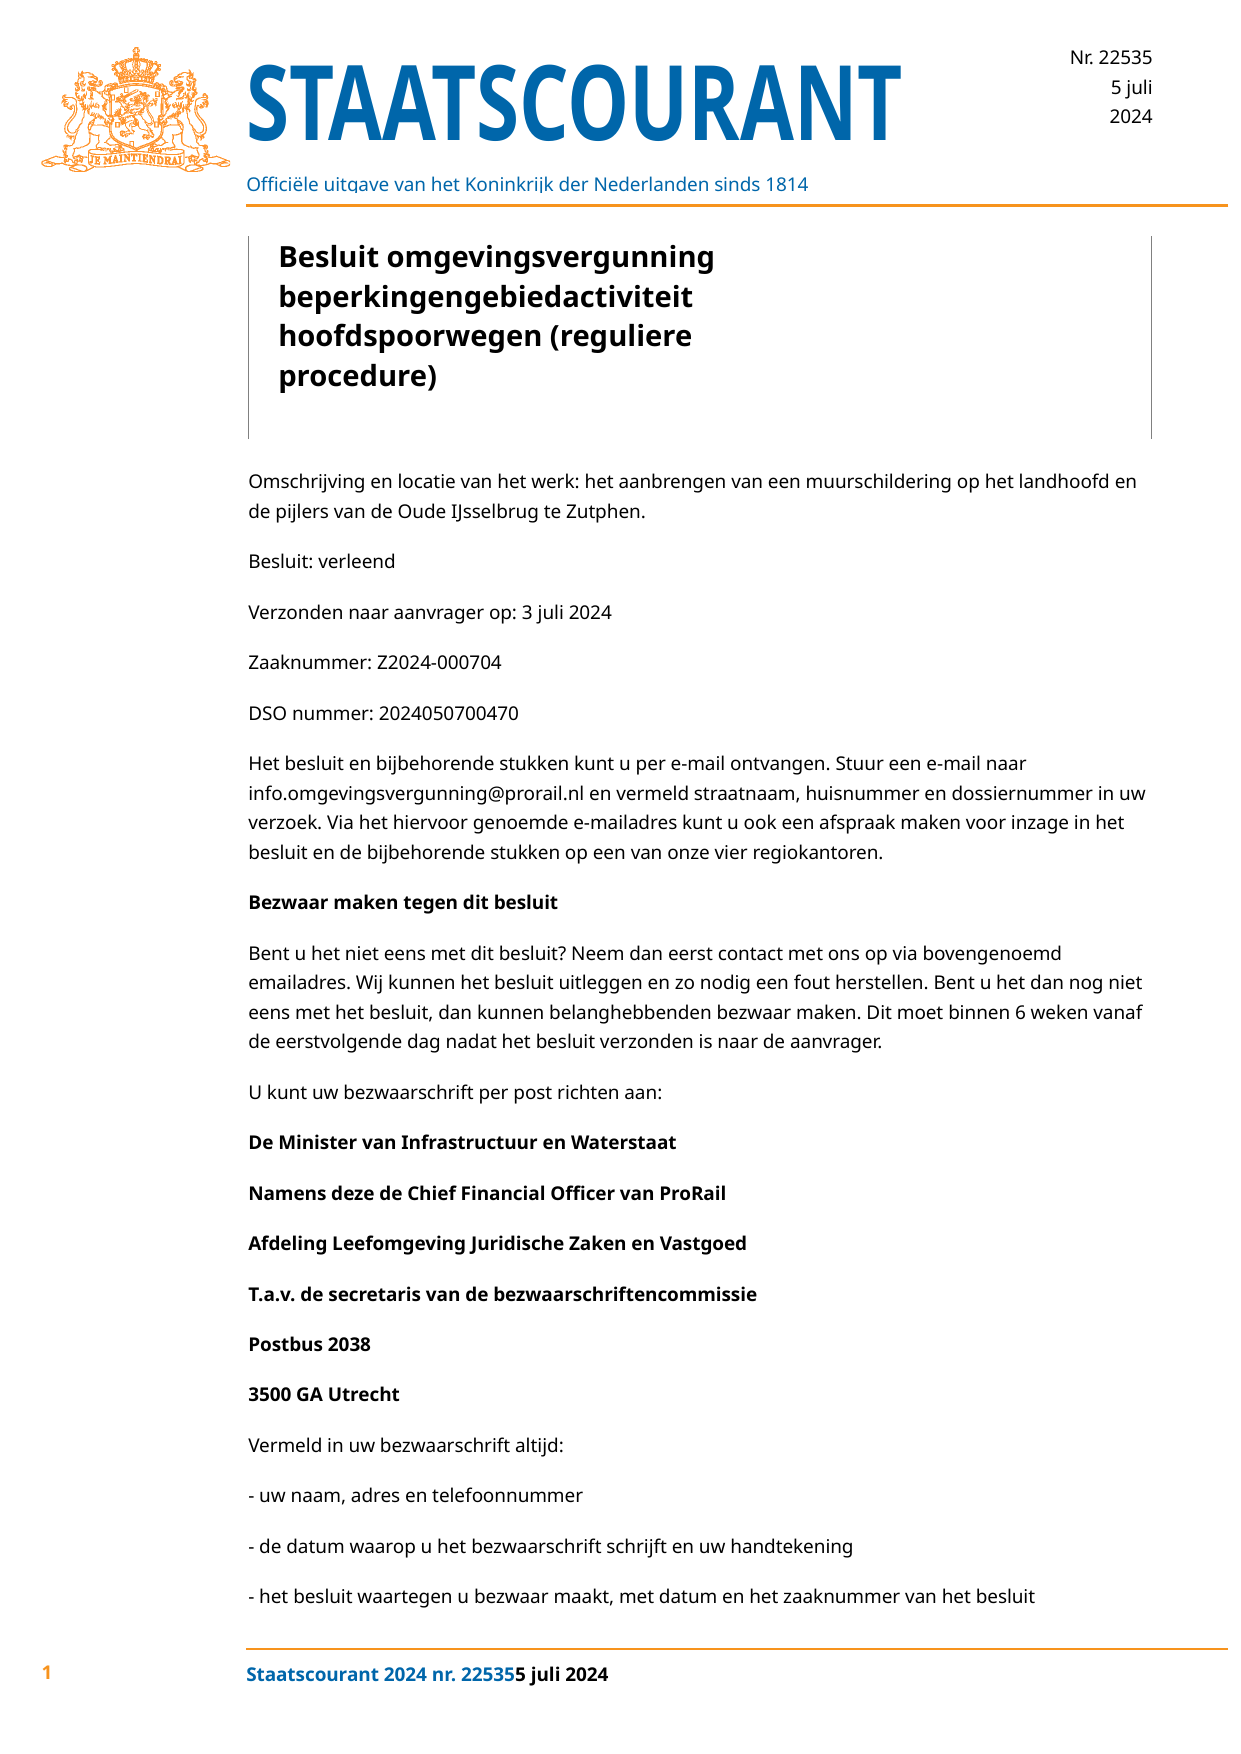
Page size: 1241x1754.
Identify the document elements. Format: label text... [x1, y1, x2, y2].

text Bent u het niet eens met dit besluit? Neem dan eerst contact met ons op via bovengenoemd emailadres. Wij kunnen het besluit uitleggen en zo nodig een fout herstellen. Bent u het dan nog niet eens met het besluit, dan kunnen belanghebbenden bezwaar maken. Dit moet binnen 6 weken vanaf de eerstvolgende dag nadat het besluit verzonden is naar de aanvrager. [248, 940, 1152, 1054]
text Omschrijving en locatie van het werk: het aanbrengen van een muurschildering op het landhoofd en de pijlers van de Oude IJsselbrug te Zutphen. [248, 469, 1152, 524]
text 3500 GA Utrecht [248, 1382, 1152, 1407]
text - het besluit waartegen u bezwaar maakt, met datum en het zaaknummer van het besluit [248, 1583, 1152, 1609]
text - uw naam, adres en telefoonnummer [248, 1482, 1152, 1508]
text Afdeling Leefomgeving Juridische Zaken en Vastgoed [248, 1230, 1152, 1256]
text Vermeld in uw bezwaarschrift altijd: [248, 1432, 1152, 1458]
text DSO nummer: 2024050700470 [248, 700, 1152, 726]
picture [41, 47, 231, 172]
table_header Besluit omgevingsvergunning beperkingengebiedactiviteit hoofdspoorwegen (reguliere procedure) [249, 236, 850, 439]
table_header [850, 236, 912, 413]
text U kunt uw bezwaarschrift per post richten aan: [248, 1079, 1152, 1105]
text Postbus 2038 [248, 1331, 1152, 1357]
text Namens deze de Chief Financial Officer van ProRail [248, 1180, 1152, 1206]
text Bezwaar maken tegen dit besluit [248, 889, 1152, 915]
table_header [1090, 236, 1151, 413]
text De Minister van Infrastructuur en Waterstaat [248, 1129, 1152, 1155]
text Zaaknummer: Z2024-000704 [248, 649, 1152, 675]
table_header [850, 414, 1151, 439]
text Verzonden naar aanvrager op: 3 juli 2024 [248, 599, 1152, 625]
picture [912, 236, 1090, 414]
text T.a.v. de secretaris van de bezwaarschriftencommissie [248, 1281, 1152, 1306]
text - de datum waarop u het bezwaarschrift schrijft en uw handtekening [248, 1533, 1152, 1558]
text Het besluit en bijbehorende stukken kunt u per e-mail ontvangen. Stuur een e-mail naar info.omgevingsvergunning@prorail.nl en vermeld straatnaam, huisnummer en dossiernummer in uw verzoek. Via het hiervoor genoemde e-mailadres kunt u ook een afspraak maken voor inzage in het besluit en de bijbehorende stukken op een van onze vier regiokantoren. [248, 750, 1152, 865]
text Besluit: verleend [248, 549, 1152, 574]
